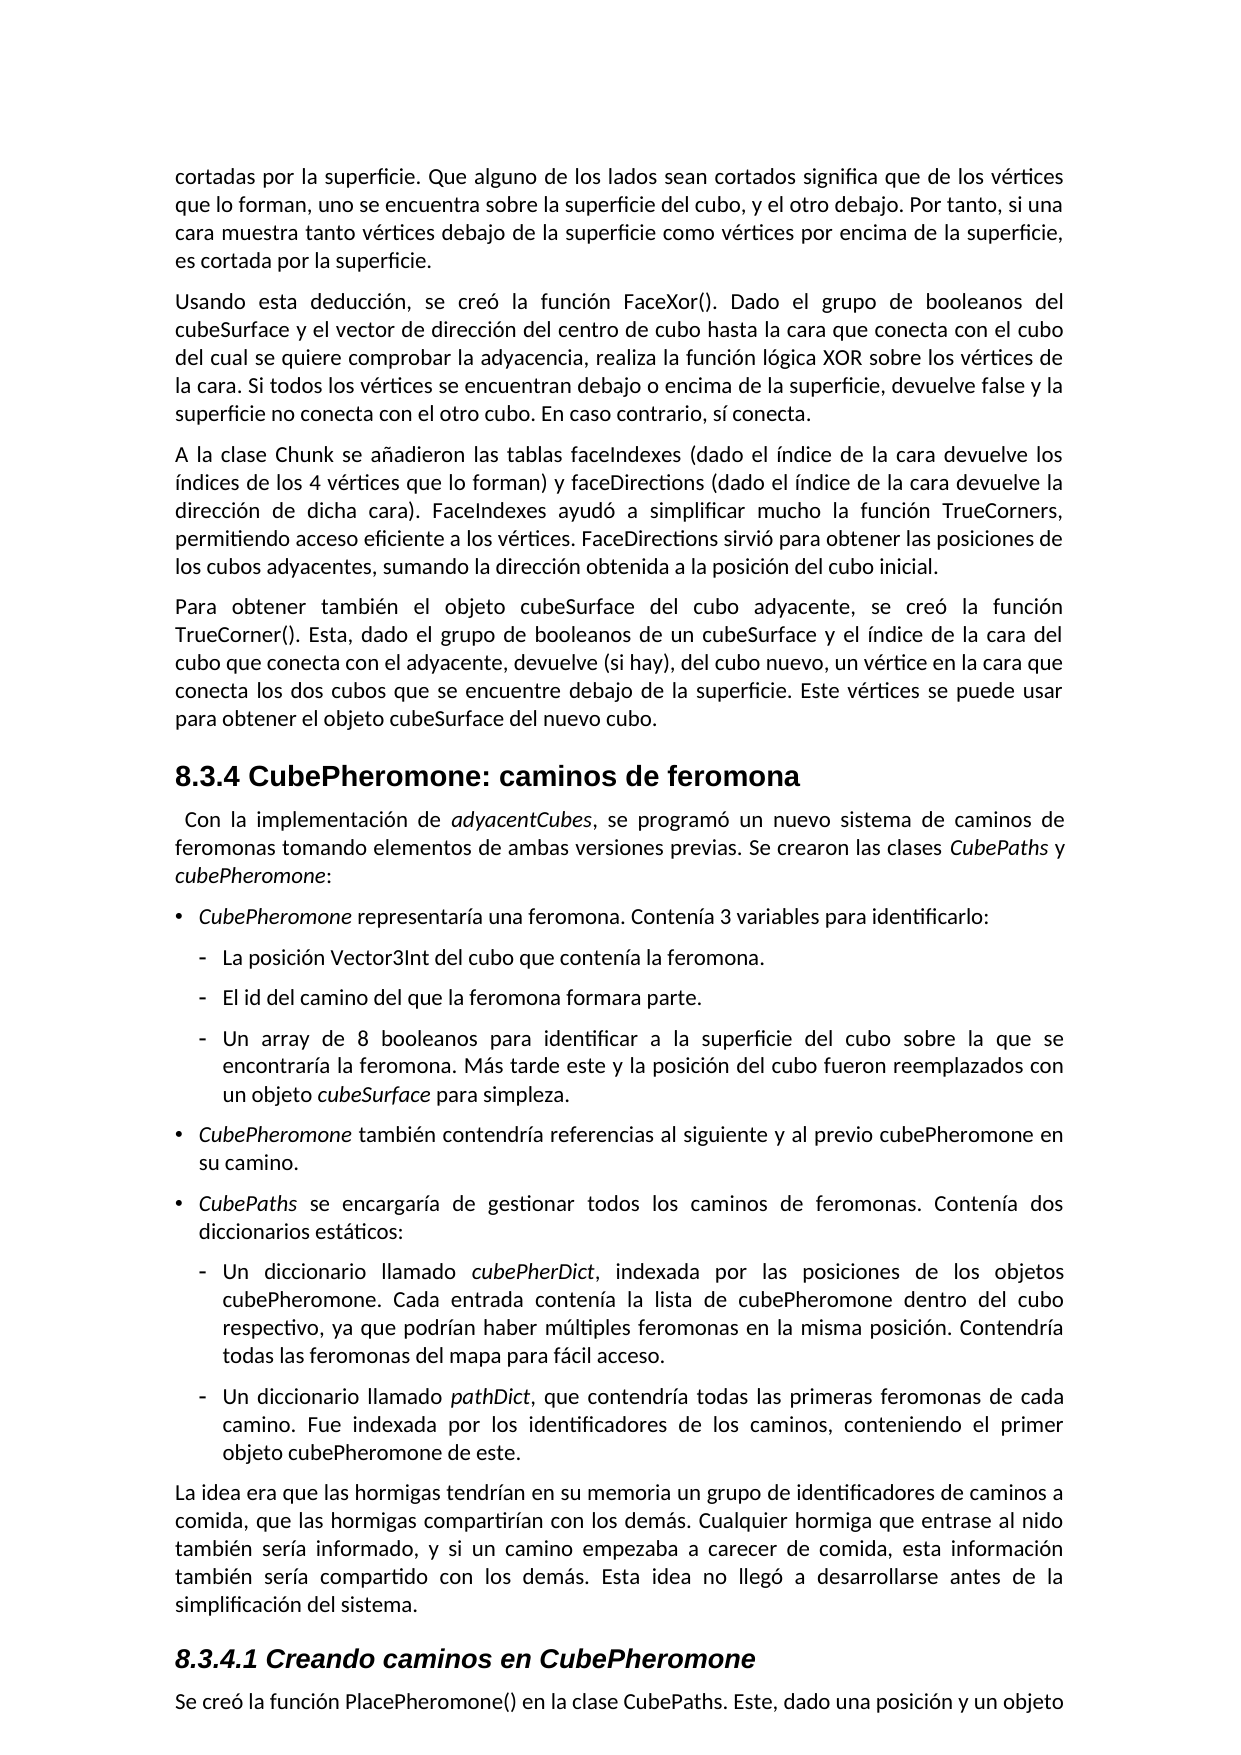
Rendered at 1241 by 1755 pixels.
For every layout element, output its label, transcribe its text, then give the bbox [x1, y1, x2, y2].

list Un diccionario llamado pathDict, que contendría todas las primeras feromonas de cada camino. Fue indexada por los identificadores de los caminos, conteniendo el primer objeto cubePheromone de este. [199, 1382, 1065, 1466]
list El id del camino del que la feromona formara parte. [199, 983, 1065, 1011]
subtitle Creando caminos en CubePheromone [175, 1643, 1065, 1675]
list CubePaths se encargaría de gestionar todos los caminos de feromonas. Contenía dos diccionarios estáticos: [175, 1189, 1065, 1245]
list CubePheromone también contendría referencias al siguiente y al previo cubePheromone en su camino. [175, 1120, 1065, 1176]
text cortadas por la superficie. Que alguno de los lados sean cortados significa que de los vértices que lo forman, uno se encuentra sobre la superficie del cubo, y el otro debajo. Por tanto, si una cara muestra tanto vértices debajo de la superficie como vértices por encima de la superficie, es cortada por la superficie. [175, 162, 1065, 274]
list CubePheromone representaría una feromona. Contenía 3 variables para identificarlo: [175, 902, 1065, 930]
list Un diccionario llamado cubePherDict, indexada por las posiciones de los objetos cubePheromone. Cada entrada contenía la lista de cubePheromone dentro del cubo respectivo, ya que podrían haber múltiples feromonas en la misma posición. Contendría todas las feromonas del mapa para fácil acceso. [199, 1257, 1065, 1369]
text La idea era que las hormigas tendrían en su memoria un grupo de identificadores de caminos a comida, que las hormigas compartirían con los demás. Cualquier hormiga que entrase al nido también sería informado, y si un camino empezaba a carecer de comida, esta información también sería compartido con los demás. Esta idea no llegó a desarrollarse antes de la simplificación del sistema. [175, 1478, 1065, 1618]
list Un array de 8 booleanos para identificar a la superficie del cubo sobre la que se encontraría la feromona. Más tarde este y la posición del cubo fueron reemplazados con un objeto cubeSurface para simpleza. [199, 1024, 1065, 1108]
text A la clase Chunk se añadieron las tablas faceIndexes (dado el índice de la cara devuelve los índices de los 4 vértices que lo forman) y faceDirections (dado el índice de la cara devuelve la dirección de dicha cara). FaceIndexes ayudó a simplificar mucho la función TrueCorners, permitiendo acceso eficiente a los vértices. FaceDirections sirvió para obtener las posiciones de los cubos adyacentes, sumando la dirección obtenida a la posición del cubo inicial. [175, 440, 1065, 580]
text Usando esta deducción, se creó la función FaceXor(). Dado el grupo de booleanos del cubeSurface y el vector de dirección del centro de cubo hasta la cara que conecta con el cubo del cual se quiere comprobar la adyacencia, realiza la función lógica XOR sobre los vértices de la cara. Si todos los vértices se encuentran debajo o encima de la superficie, devuelve false y la superficie no conecta con el otro cubo. En caso contrario, sí conecta. [175, 287, 1065, 427]
list La posición Vector3Int del cubo que contenía la feromona. [199, 943, 1065, 971]
text Con la implementación de adyacentCubes, se programó un nuevo sistema de caminos de feromonas tomando elementos de ambas versiones previas. Se crearon las clases CubePaths y cubePheromone: [175, 806, 1065, 889]
text Se creó la función PlacePheromone() en la clase CubePaths. Este, dado una posición y un objeto [175, 1687, 1065, 1715]
text Para obtener también el objeto cubeSurface del cubo adyacente, se creó la función TrueCorner(). Esta, dado el grupo de booleanos de un cubeSurface y el índice de la cara del cubo que conecta con el adyacente, devuelve (si hay), del cubo nuevo, un vértice en la cara que conecta los dos cubos que se encuentre debajo de la superficie. Este vértices se puede usar para obtener el objeto cubeSurface del nuevo cubo. [175, 592, 1065, 732]
subtitle CubePheromone: caminos de feromona [175, 759, 1065, 793]
